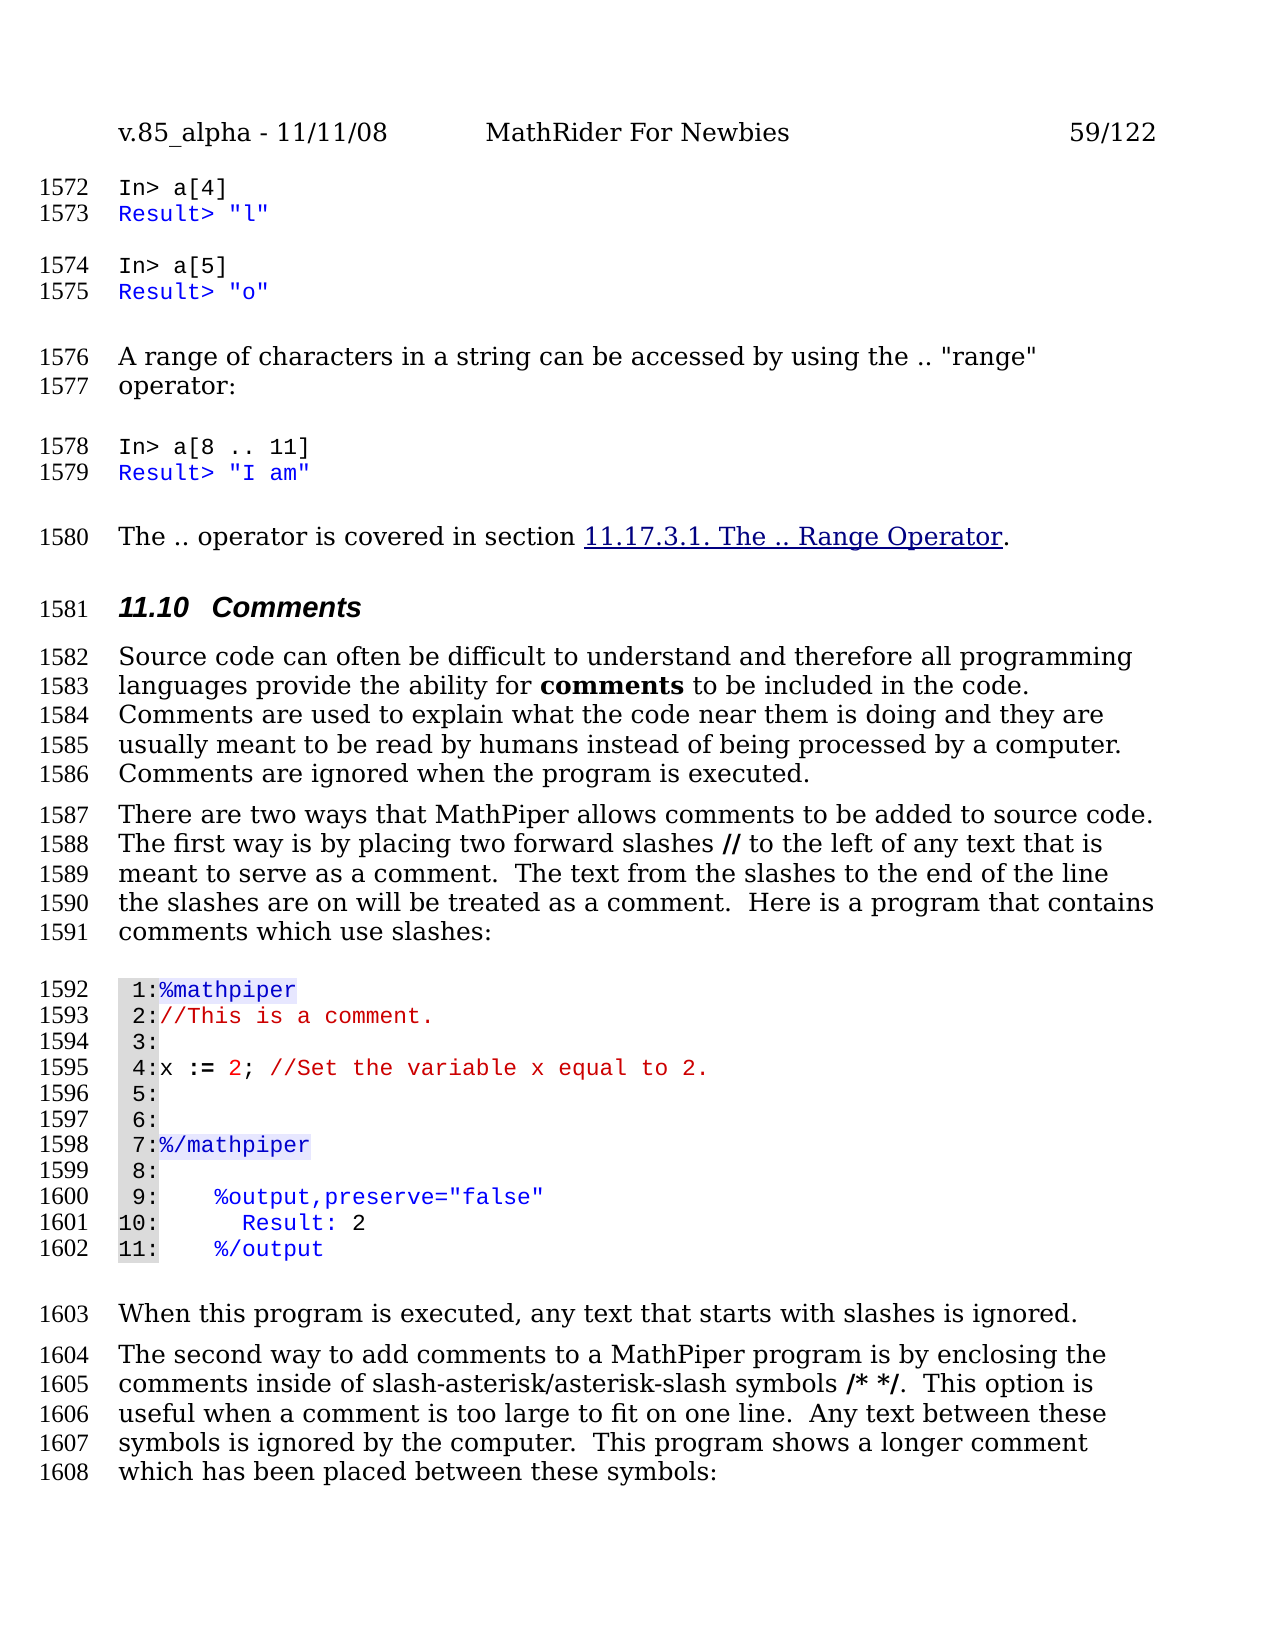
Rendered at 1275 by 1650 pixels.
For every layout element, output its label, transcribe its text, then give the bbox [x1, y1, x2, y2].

text When this program is executed, any text that starts with slashes is ignored. [118, 1299, 1157, 1328]
text A range of characters in a string can be accessed by using the .. "range" operator: [118, 342, 1157, 400]
text 2://This is a comment. [118, 1004, 1157, 1030]
text The .. operator is covered in section 11.17.3.1. The .. Range Operator. [118, 522, 1157, 551]
text 3: [118, 1030, 1157, 1056]
text 7:%/mathpiper [118, 1134, 1157, 1160]
text 10: Result: 2 [118, 1212, 1157, 1238]
text 6: [118, 1108, 1157, 1134]
text In> a[4] [118, 177, 1157, 203]
text Source code can often be difficult to understand and therefore all programming languages provide the ability for comments to be included in the code. Comments are used to explain what the code near them is doing and they are usually meant to be read by humans instead of being processed by a computer. Comments are ignored when the program is executed. [118, 642, 1157, 788]
text 9: %output,preserve="false" [118, 1186, 1157, 1212]
subtitle Comments [118, 591, 1157, 624]
text 1:%mathpiper [118, 978, 1157, 1004]
text In> a[5] [118, 254, 1157, 281]
text Result> "o" [118, 281, 1157, 306]
text 11: %/output [118, 1238, 1157, 1263]
text The second way to add comments to a MathPiper program is by enclosing the comments inside of slash-asterisk/asterisk-slash symbols /* */. This option is useful when a comment is too large to fit on one line. Any text between these symbols is ignored by the computer. This program shows a longer comment which has been placed between these symbols: [118, 1340, 1157, 1486]
text In> a[8 .. 11] [118, 435, 1157, 461]
text Result> "l" [118, 203, 1157, 229]
text Result> "I am" [118, 461, 1157, 487]
text There are two ways that MathPiper allows comments to be added to source code. The first way is by placing two forward slashes // to the left of any text that is meant to serve as a comment. The text from the slashes to the end of the line the slashes are on will be treated as a comment. Here is a program that contains comments which use slashes: [118, 800, 1157, 946]
text 8: [118, 1160, 1157, 1186]
text 4:x := 2; //Set the variable x equal to 2. [118, 1056, 1157, 1082]
text 5: [118, 1082, 1157, 1108]
